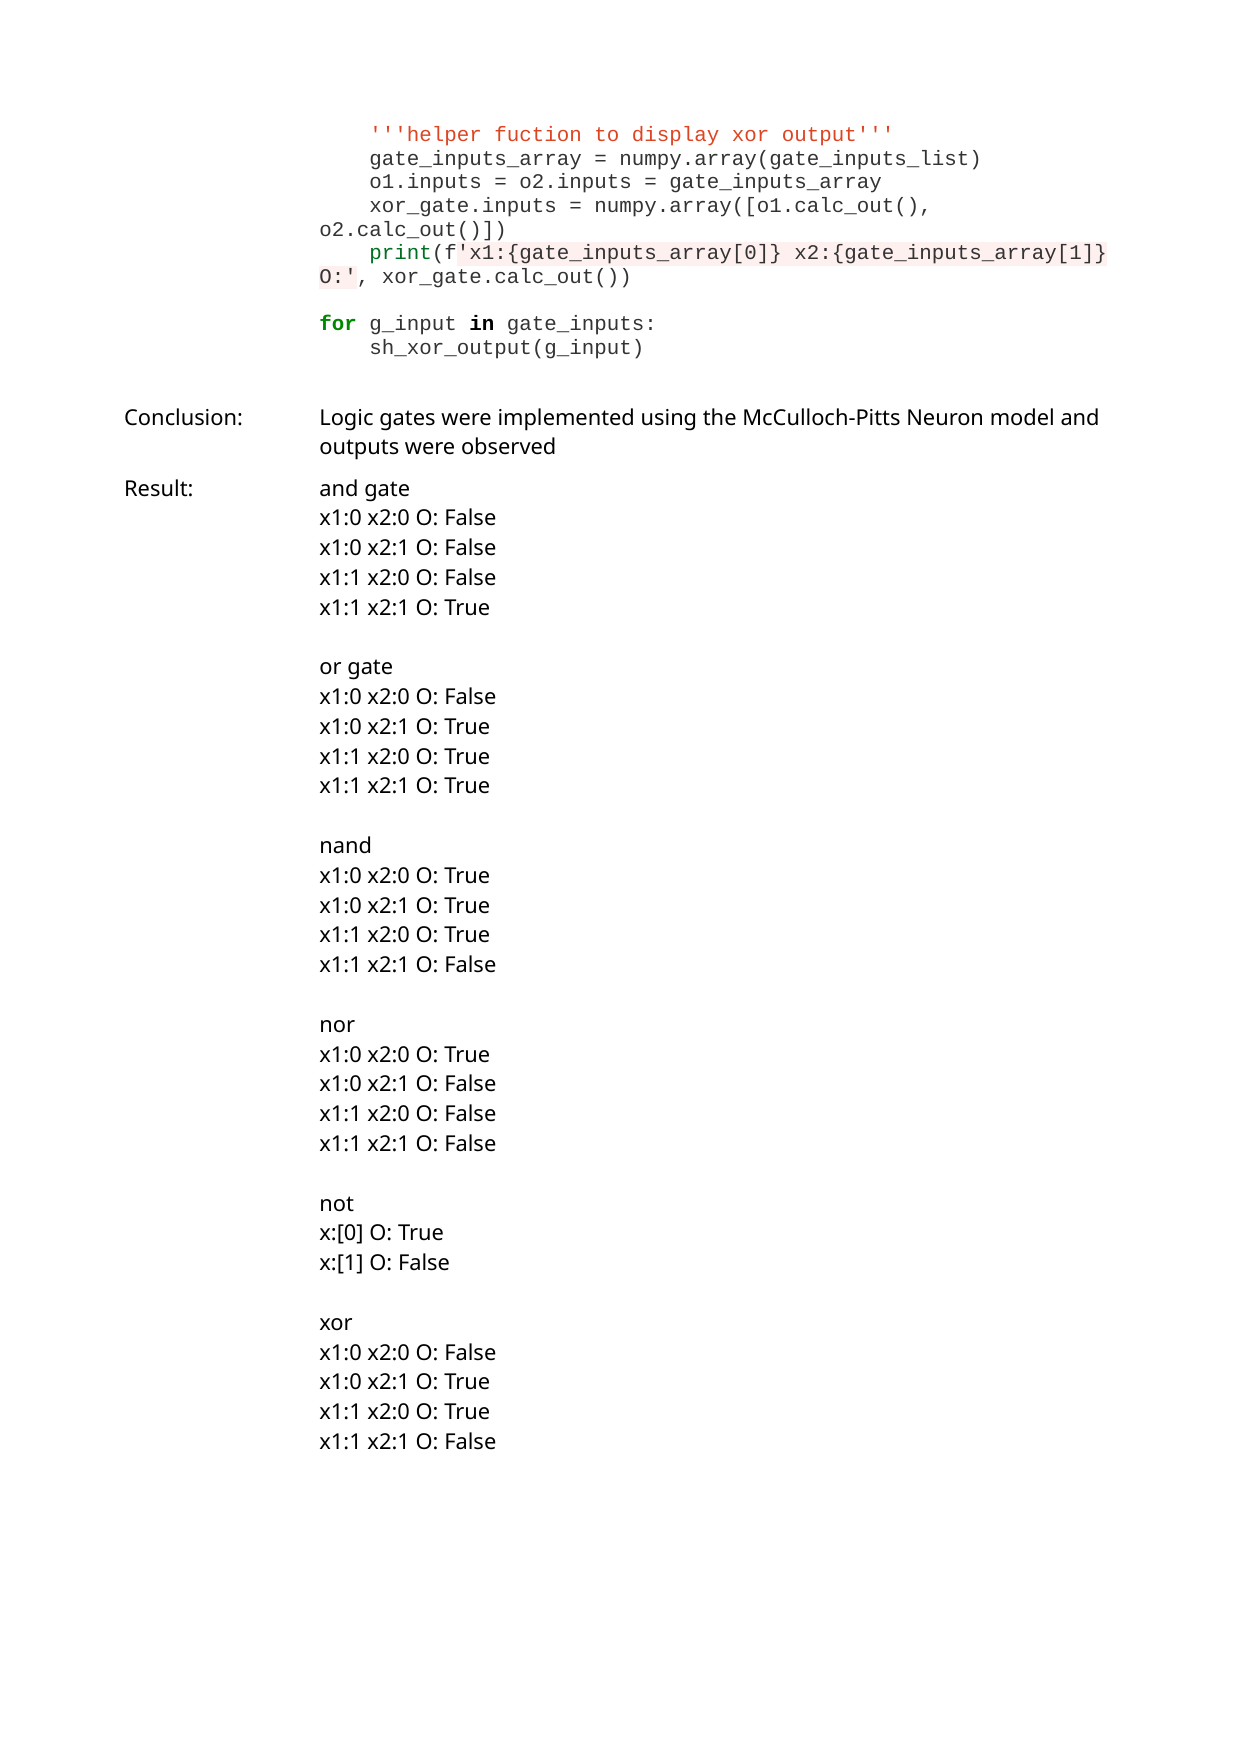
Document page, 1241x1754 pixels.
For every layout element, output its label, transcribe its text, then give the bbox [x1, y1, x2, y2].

table_cell and gate x1:0 x2:0 O: False x1:0 x2:1 O: False x1:1 x2:0 O: False x1:1 x2:1 O: True or gate x1:0 x2:0 O: False x1:0 x2:1 O: True x1:1 x2:0 O: True x1:1 x2:1 O: True nand x1:0 x2:0 O: True x1:0 x2:1 O: True x1:1 x2:0 O: True x1:1 x2:1 O: False nor x1:0 x2:0 O: True x1:0 x2:1 O: False x1:1 x2:0 O: False x1:1 x2:1 O: False not x:[0] O: True x:[1] O: False xor x1:0 x2:0 O: False x1:0 x2:1 O: True x1:1 x2:0 O: True x1:1 x2:1 O: False [314, 468, 1123, 1461]
table_cell '''helper fuction to display xor output''' gate_inputs_array = numpy.array(gate_inputs_list) o1.inputs = o2.inputs = gate_inputs_array xor_gate.inputs = numpy.array([o1.calc_out(), o2.calc_out()]) print(f'x1:{gate_inputs_array[0]} x2:{gate_inputs_array[1]} O:', xor_gate.calc_out()) for g_input in gate_inputs: sh_xor_output(g_input) [314, 119, 1123, 396]
table_cell Logic gates were implemented using the McCulloch-Pitts Neuron model and outputs were observed [314, 397, 1123, 467]
table_cell Conclusion: [119, 397, 313, 467]
table_cell [119, 119, 313, 396]
table_cell Result: [119, 468, 313, 1461]
